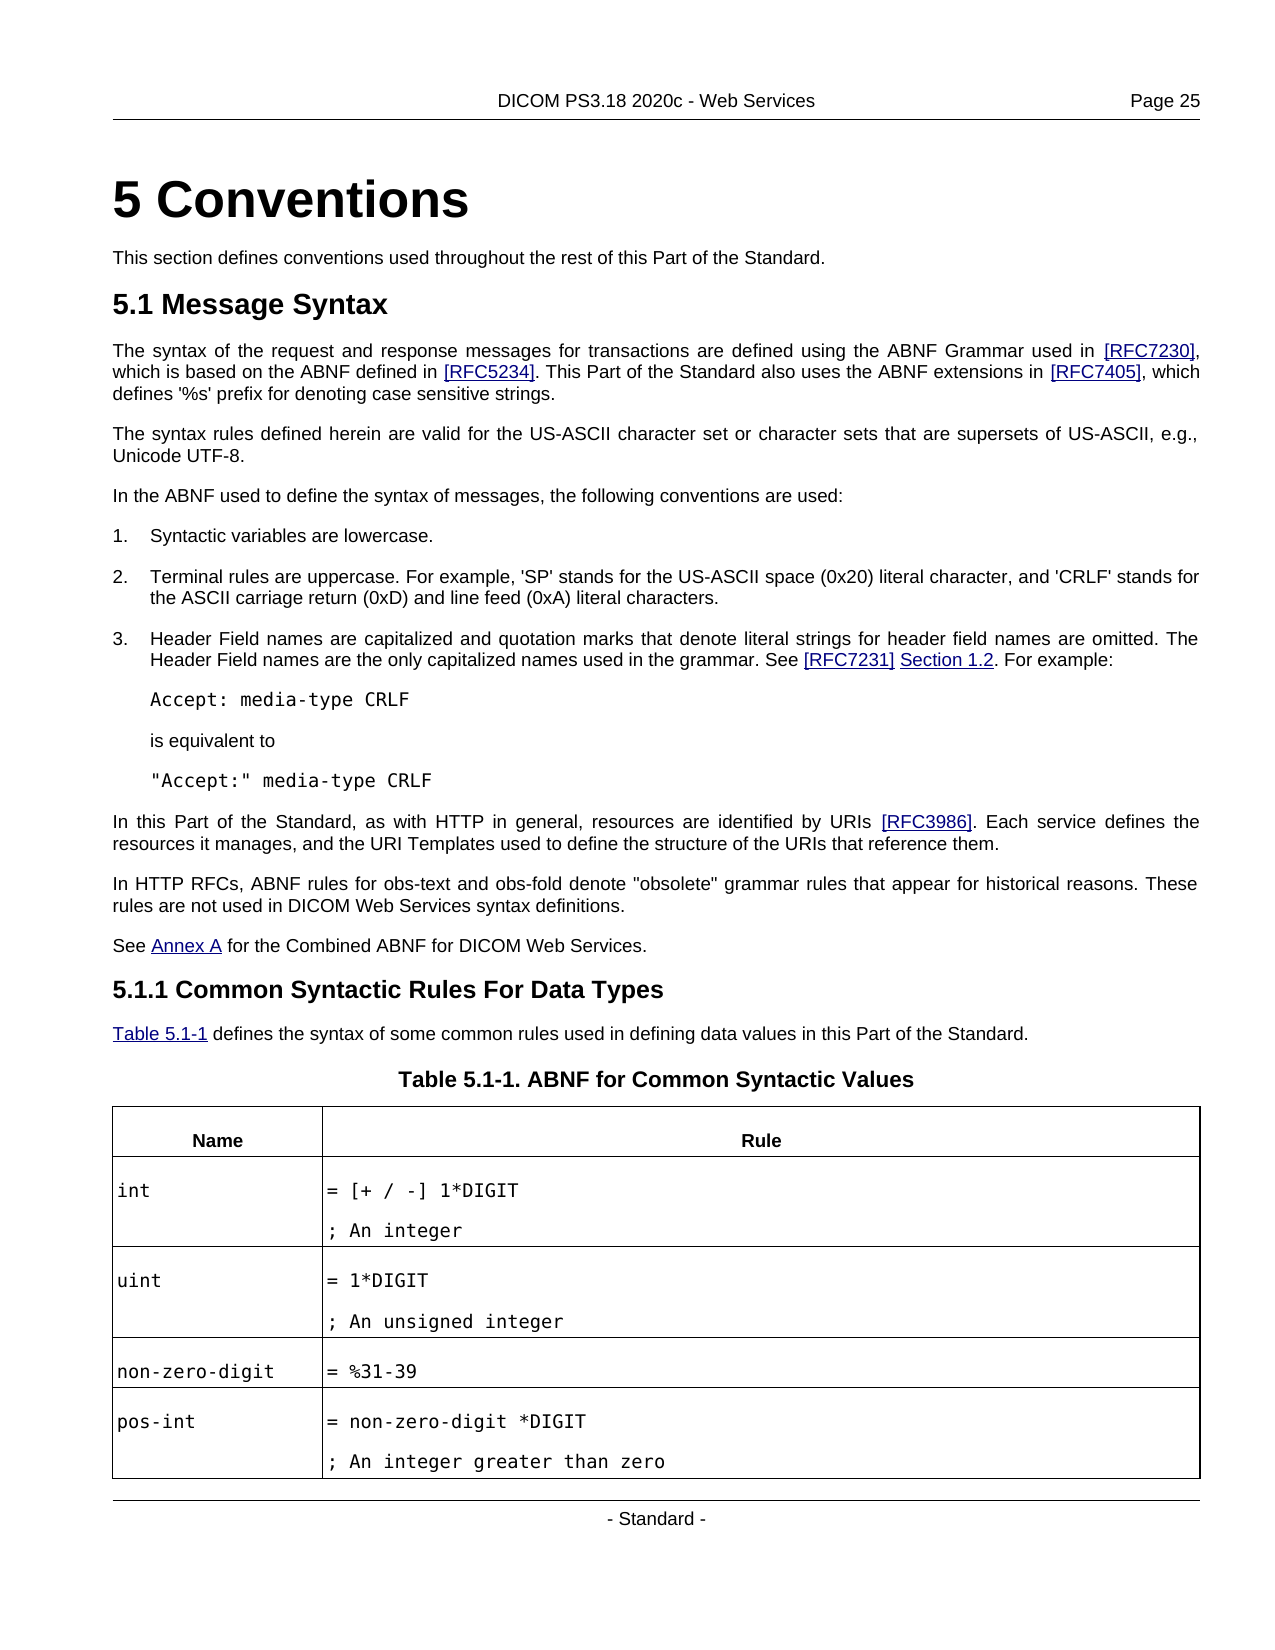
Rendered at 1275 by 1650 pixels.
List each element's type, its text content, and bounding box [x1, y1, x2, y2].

text "Accept:" media-type CRLF [150, 770, 1200, 792]
table_cell = non-zero-digit *DIGIT ; An integer greater than zero [323, 1388, 1199, 1477]
text 3. Header Field names are capitalized and quotation marks that denote literal strings for header field names are omitted. The Header Field names are the only capitalized names used in the grammar. See [RFC7231] Section 1.2. For example: [112, 627, 1200, 671]
text The syntax rules defined herein are valid for the US-ASCII character set or character sets that are supersets of US-ASCII, e.g., Unicode UTF-8. [112, 423, 1200, 466]
table_cell = [+ / -] 1*DIGIT ; An integer [323, 1157, 1199, 1246]
table_header Name [113, 1107, 322, 1156]
table_header Rule [323, 1107, 1199, 1156]
text In HTTP RFCs, ABNF rules for obs-text and obs-fold denote "obsolete" grammar rules that appear for historical reasons. These rules are not used in DICOM Web Services syntax definitions. [112, 873, 1200, 916]
text See Annex A for the Combined ABNF for DICOM Web Services. [112, 935, 1200, 956]
text 5.1 Message Syntax [112, 287, 1200, 321]
text This section defines conventions used throughout the rest of this Part of the Standard. [112, 247, 1200, 269]
text Table 5.1-1 defines the syntax of some common rules used in defining data values in this Part of the Standard. [112, 1022, 1200, 1044]
text 1. Syntactic variables are lowercase. [112, 525, 1200, 547]
table_cell = 1*DIGIT ; An unsigned integer [323, 1247, 1199, 1337]
text Accept: media-type CRLF [150, 689, 1200, 711]
text The syntax of the request and response messages for transactions are defined using the ABNF Grammar used in [RFC7230], which is based on the ABNF defined in [RFC5234]. This Part of the Standard also uses the ABNF extensions in [RFC7405], which defines '%s' prefix for denoting case sensitive strings. [112, 340, 1200, 404]
text In this Part of the Standard, as with HTTP in general, resources are identified by URIs [RFC3986]. Each service defines the resources it manages, and the URI Templates used to define the structure of the URIs that reference them. [112, 811, 1200, 854]
text 5 Conventions [112, 169, 1200, 228]
text In the ABNF used to define the syntax of messages, the following conventions are used: [112, 485, 1200, 507]
table_cell non-zero-digit [113, 1338, 322, 1387]
table_cell uint [113, 1247, 322, 1337]
text is equivalent to [150, 730, 1200, 752]
text 5.1.1 Common Syntactic Rules For Data Types [112, 975, 1200, 1004]
table_cell int [113, 1157, 322, 1246]
text 2. Terminal rules are uppercase. For example, 'SP' stands for the US-ASCII space (0x20) literal character, and 'CRLF' stands for the ASCII carriage return (0xD) and line feed (0xA) literal characters. [112, 566, 1200, 609]
text Table 5.1-1. ABNF for Common Syntactic Values [112, 1067, 1200, 1092]
table_cell = %31-39 [323, 1338, 1199, 1387]
table_cell pos-int [113, 1388, 322, 1477]
